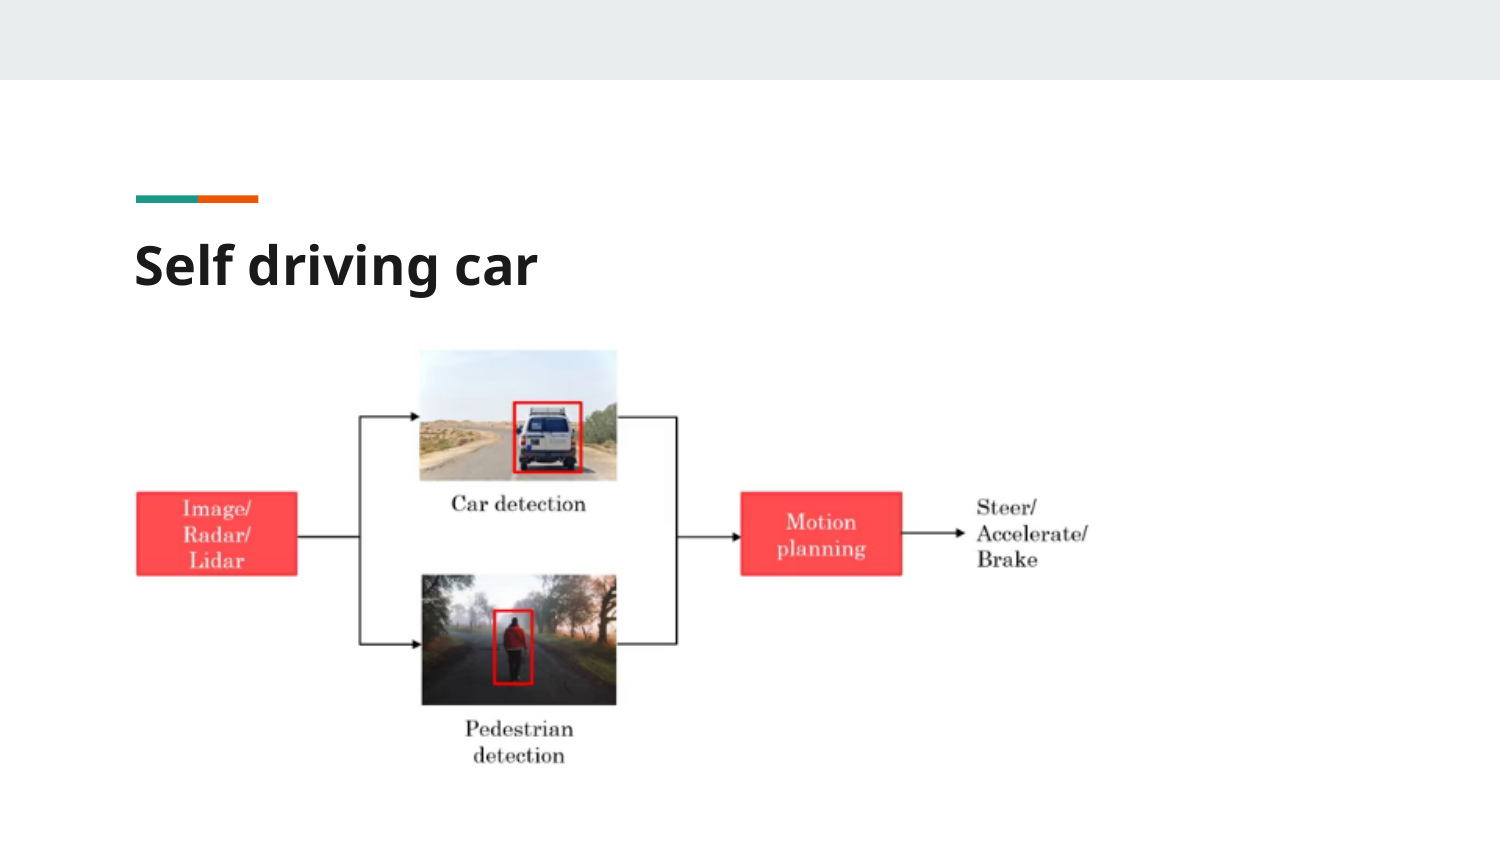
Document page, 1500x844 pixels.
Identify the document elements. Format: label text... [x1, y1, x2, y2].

title Self driving car [119, 216, 1381, 305]
picture [121, 342, 1109, 765]
